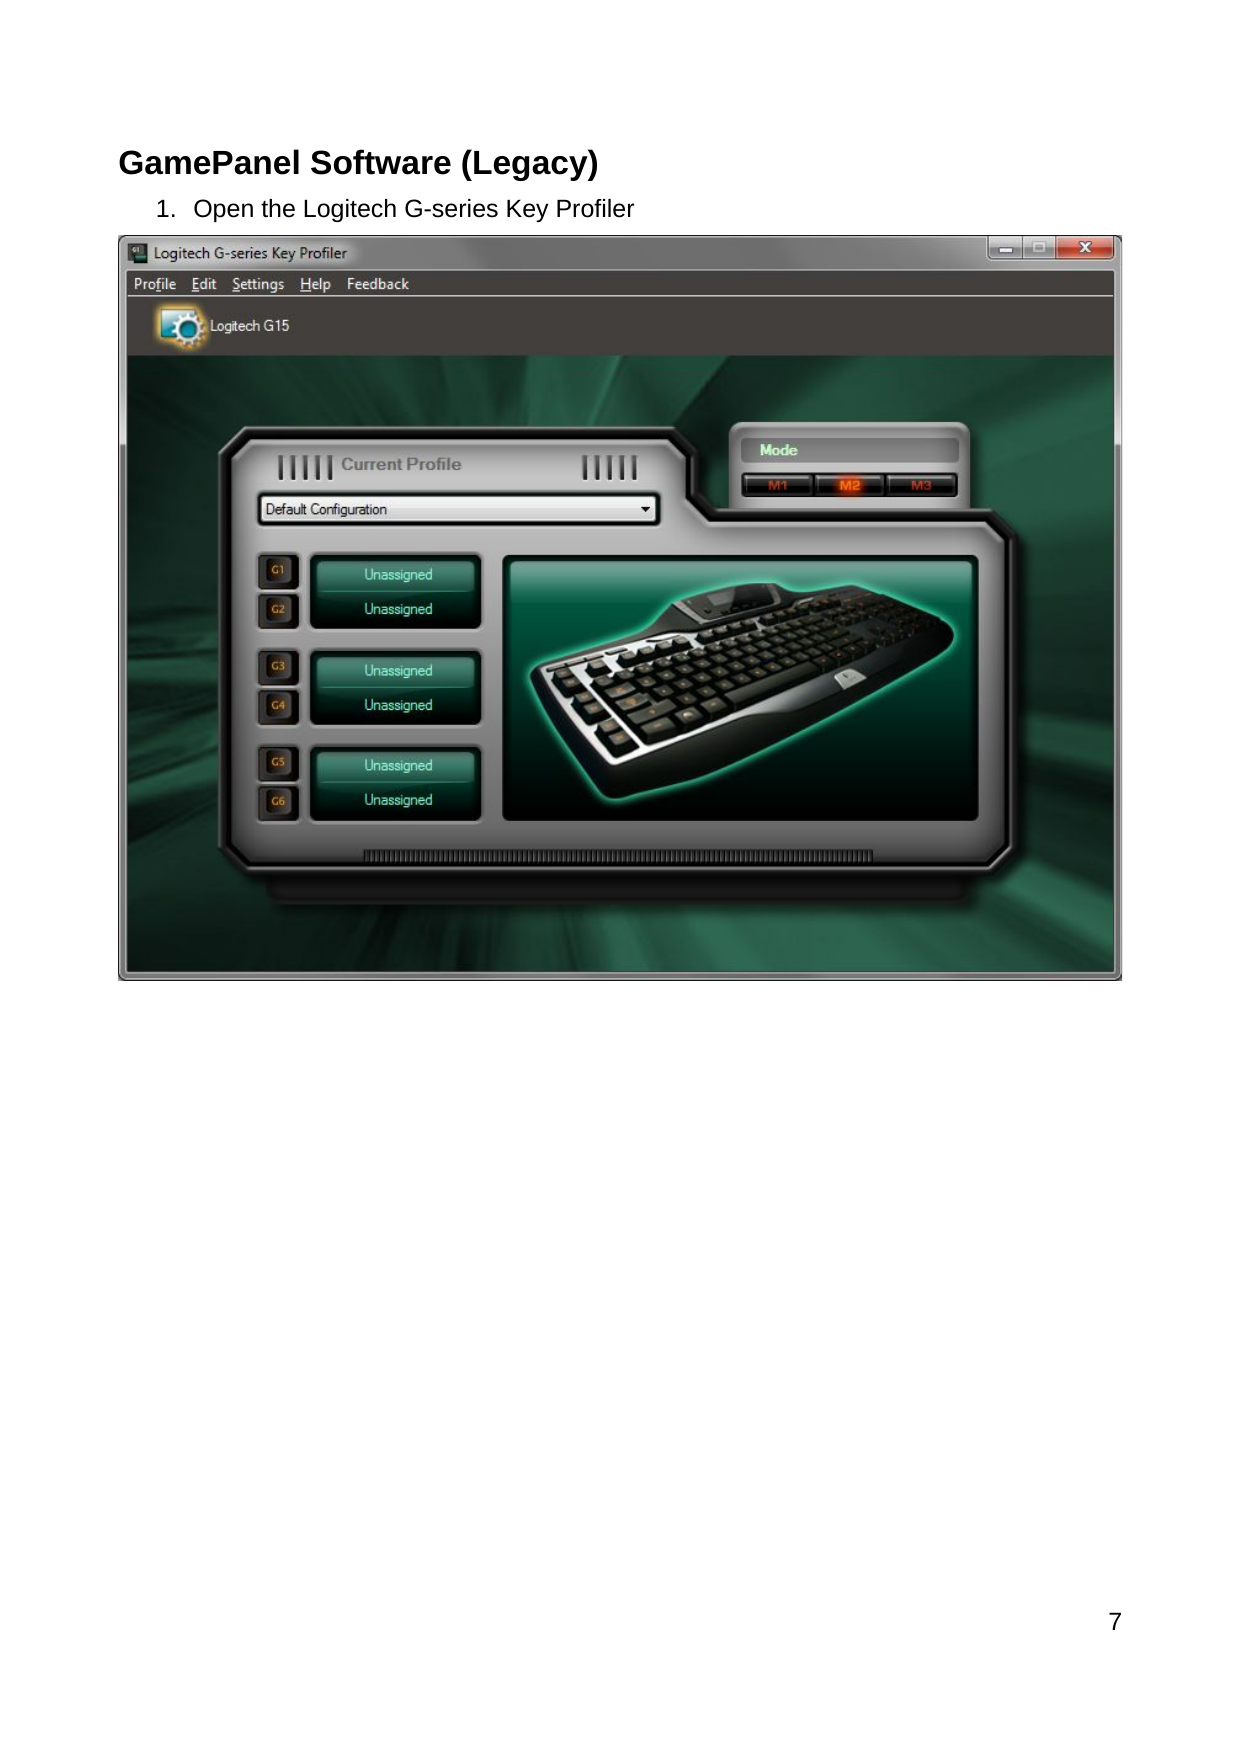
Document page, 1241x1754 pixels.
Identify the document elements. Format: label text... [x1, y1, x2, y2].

list Open the Logitech G-series Key Profiler [156, 194, 1122, 223]
picture [118, 235, 1123, 981]
subtitle GamePanel Software (Legacy) [118, 143, 1122, 182]
